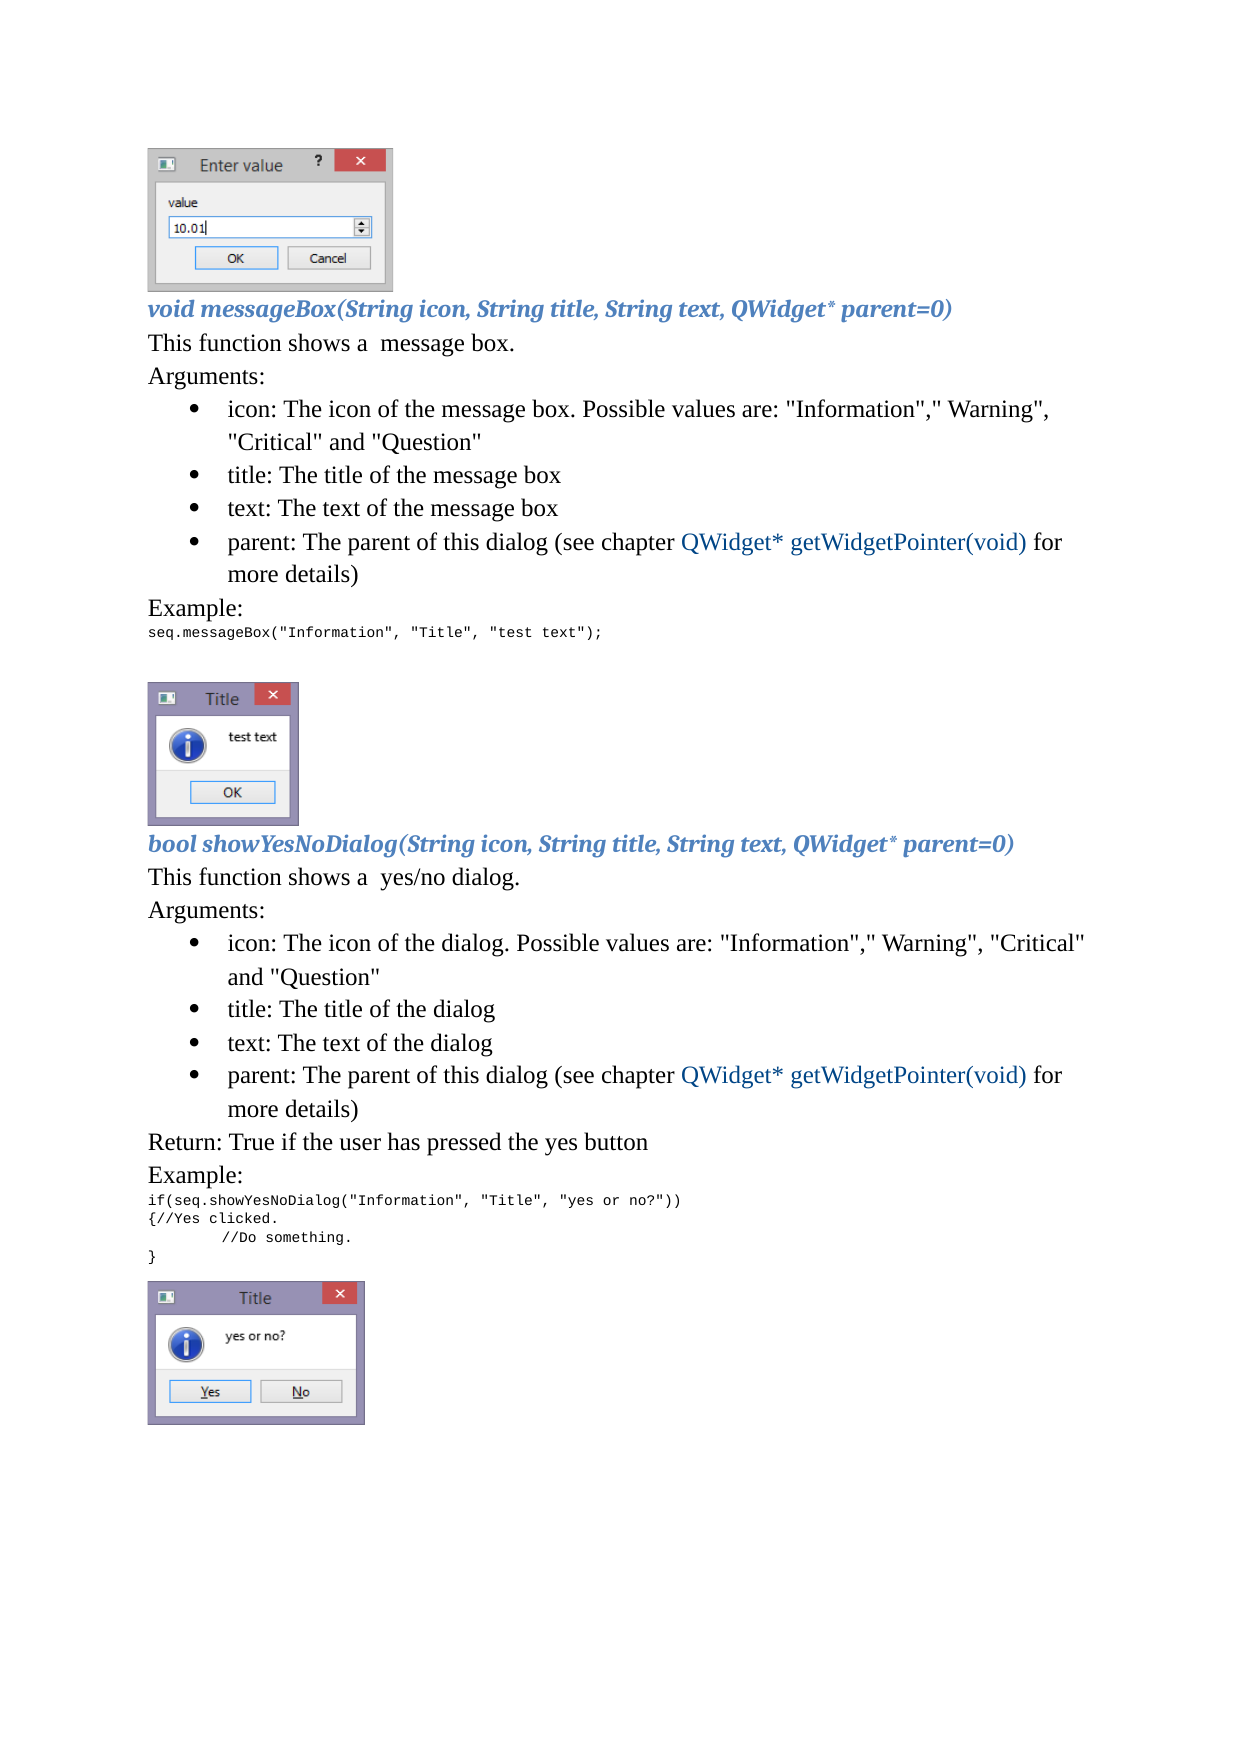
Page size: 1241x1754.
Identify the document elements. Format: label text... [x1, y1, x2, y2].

text //Do something. [148, 1231, 1093, 1247]
picture [147, 682, 299, 826]
text seq.messageBox("Information", "Title", "test text"); [148, 626, 1093, 642]
list icon: The icon of the message box. Possible values are: "Information"," Warning", "Critical" and "Question" [190, 394, 1093, 456]
list text: The text of the dialog [190, 1028, 1093, 1056]
subtitle bool showYesNoDialog(String icon, String title, String text, QWidget* parent=0) [148, 826, 1093, 858]
text } [148, 1249, 1093, 1266]
text {//Yes clicked. [148, 1212, 1093, 1228]
text Example: [148, 1160, 1093, 1188]
list title: The title of the dialog [190, 994, 1093, 1023]
text if(seq.showYesNoDialog("Information", "Title", "yes or no?")) [148, 1193, 1093, 1209]
picture [147, 148, 394, 292]
list text: The text of the message box [190, 493, 1093, 522]
list parent: The parent of this dialog (see chapter QWidget* getWidgetPointer(void) for more details) [190, 1061, 1093, 1122]
text Arguments: [148, 896, 1093, 924]
list parent: The parent of this dialog (see chapter QWidget* getWidgetPointer(void) for more details) [190, 527, 1093, 588]
picture [147, 1281, 365, 1425]
subtitle void messageBox(String icon, String title, String text, QWidget* parent=0) [148, 292, 1093, 324]
text This function shows a message box. [148, 328, 1093, 357]
list icon: The icon of the dialog. Possible values are: "Information"," Warning", "Critical" and "Question" [190, 928, 1093, 990]
text This function shows a yes/no dialog. [148, 862, 1093, 891]
text Arguments: [148, 361, 1093, 390]
list title: The title of the message box [190, 461, 1093, 489]
text Example: [148, 593, 1093, 621]
list Return: True if the user has pressed the yes button [148, 1127, 1093, 1155]
